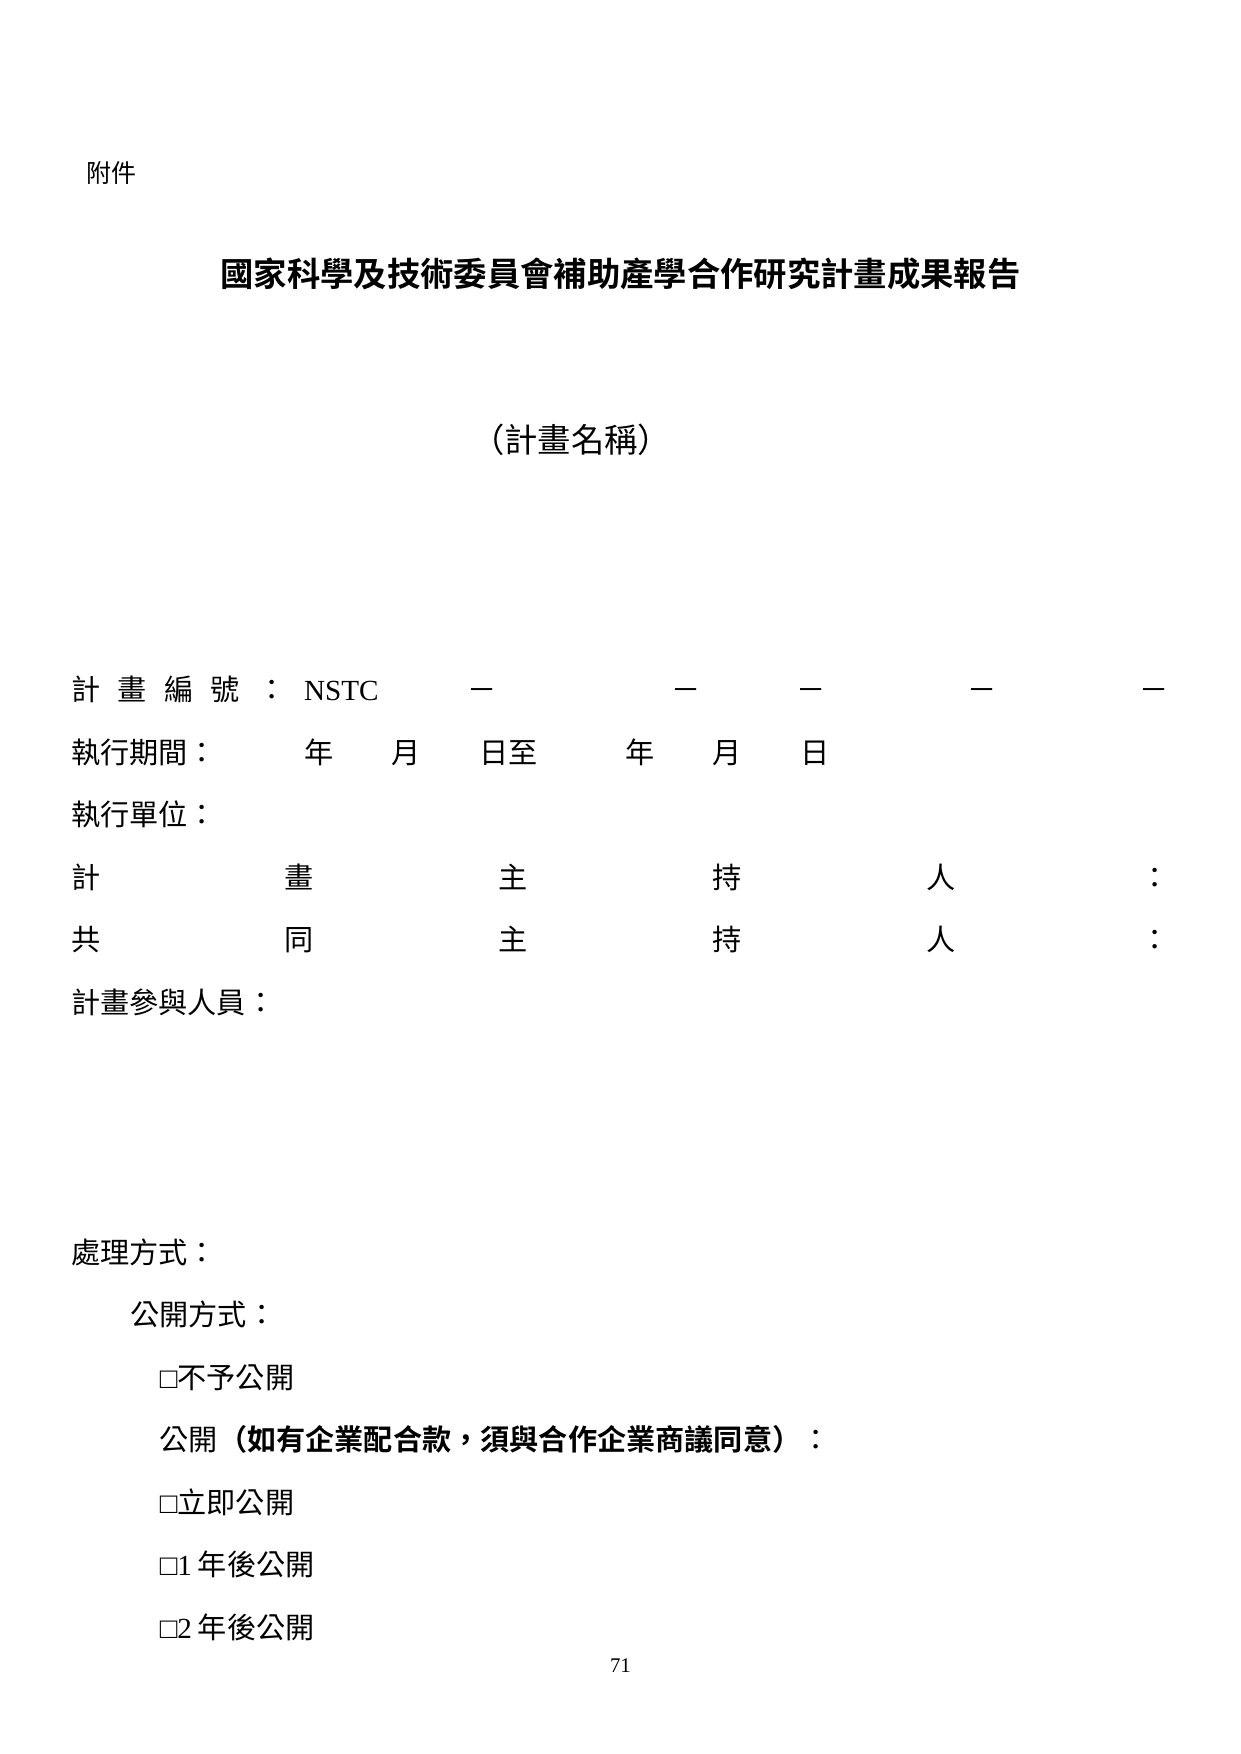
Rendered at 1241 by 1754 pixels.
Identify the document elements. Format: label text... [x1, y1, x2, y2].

text 處理方式： [71, 1209, 1169, 1271]
text □不予公開 [159, 1334, 1169, 1396]
text 國家科學及技術委員會補助產學合作研究計畫成果報告 [71, 209, 1169, 334]
text 計畫主持人： 共同主持人： 計畫參與人員： [71, 834, 1169, 1021]
text □1年後公開 [159, 1521, 1169, 1584]
text 公開方式： [130, 1271, 1169, 1334]
text 公開（如有企業配合款，須與合作企業商議同意）： [159, 1396, 1169, 1459]
text 執行單位： [71, 771, 1169, 834]
text 附件 [86, 154, 168, 190]
text □2年後公開 [159, 1584, 1169, 1646]
text 計畫編號：NSTC － － － － － 執行期間： 年 月 日至 年 月 日 [71, 584, 1169, 771]
text □立即公開 [159, 1459, 1169, 1521]
text （計畫名稱） [71, 396, 1169, 459]
